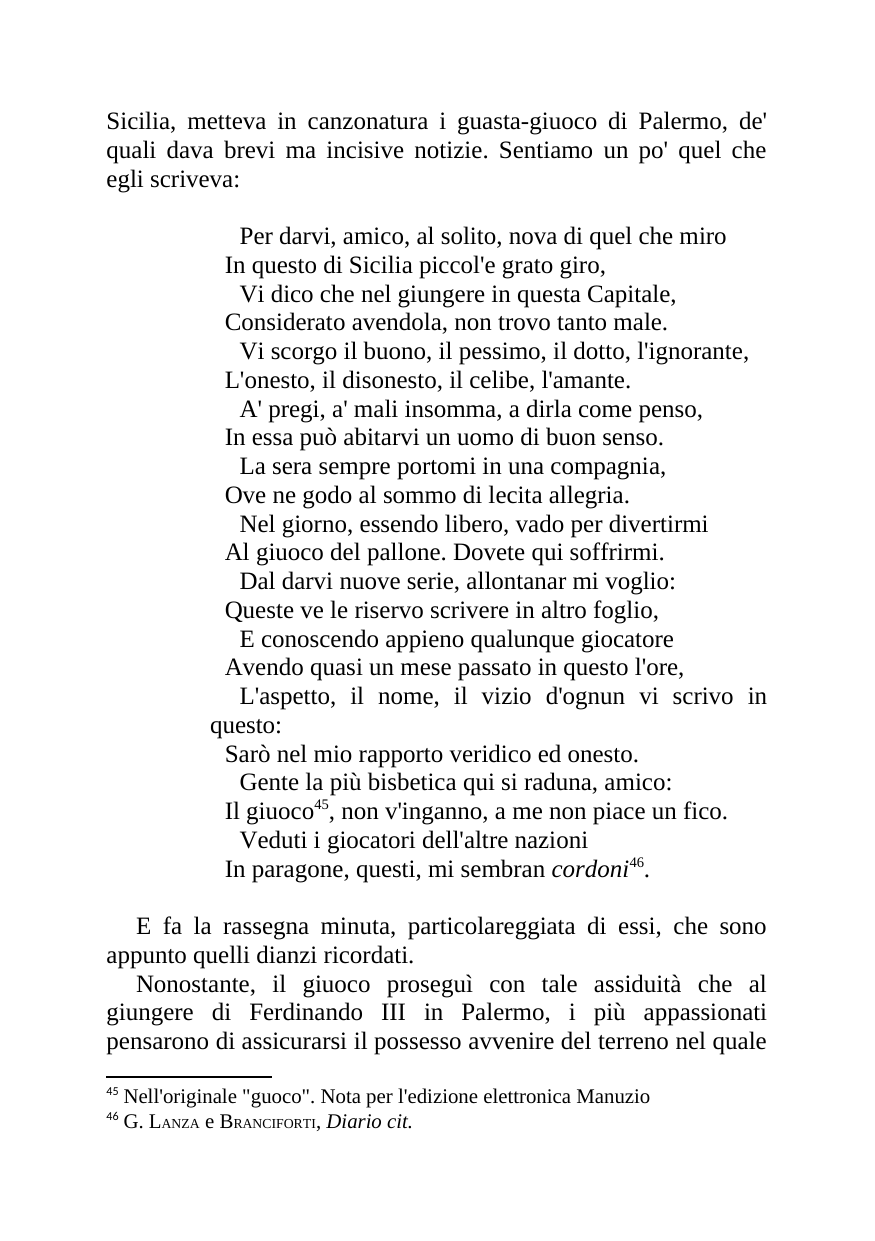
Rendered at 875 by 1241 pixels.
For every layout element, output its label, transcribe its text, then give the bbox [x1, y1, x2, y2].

text In questo di Sicilia piccol'e grato giro, [195, 250, 768, 279]
text Queste ve le riservo scrivere in altro foglio, [195, 595, 768, 624]
text Nell'originale "guoco". Nota per l'edizione elettronica Manuzio [106, 1083, 768, 1108]
text L'aspetto, il nome, il vizio d'ognun vi scrivo in questo: [210, 681, 768, 739]
text Vi dico che nel giungere in questa Capitale, [210, 279, 768, 307]
text Sarò nel mio rapporto veridico ed onesto. [195, 739, 768, 767]
text Nel giorno, essendo libero, vado per divertirmi [210, 509, 768, 537]
text G. Lanza e Branciforti, Diario cit. [106, 1108, 768, 1134]
text Avendo quasi un mese passato in questo l'ore, [195, 652, 768, 681]
text In essa può abitarvi un uomo di buon senso. [195, 422, 768, 451]
text Gente la più bisbetica qui si raduna, amico: [210, 767, 768, 796]
text Al giuoco del pallone. Dovete qui soffrirmi. [195, 537, 768, 566]
text Il giuoco, non v'inganno, a me non piace un fico. [195, 796, 768, 825]
text La sera sempre portomi in una compagnia, [210, 451, 768, 480]
text E fa la rassegna minuta, particolareggiata di essi, che sono appunto quelli dianzi ricordati. [106, 911, 768, 969]
text L'onesto, il disonesto, il celibe, l'amante. [195, 365, 768, 394]
text In paragone, questi, mi sembran cordoni. [195, 854, 768, 882]
text Sicilia, metteva in canzonatura i guasta-giuoco di Palermo, de' quali dava brevi ma incisive notizie. Sentiamo un po' quel che egli scriveva: [106, 106, 768, 192]
text A' pregi, a' mali insomma, a dirla come penso, [210, 394, 768, 422]
text Considerato avendola, non trovo tanto male. [195, 307, 768, 336]
text Per darvi, amico, al solito, nova di quel che miro [210, 221, 768, 250]
text E conoscendo appieno qualunque giocatore [210, 624, 768, 652]
text Vi scorgo il buono, il pessimo, il dotto, l'ignorante, [210, 336, 768, 365]
text Nonostante, il giuoco proseguì con tale assiduità che al giungere di Ferdinando III in Palermo, i più appassionati pensarono di assicurarsi il possesso avvenire del terreno nel quale [106, 969, 768, 1055]
text Veduti i giocatori dell'altre nazioni [210, 825, 768, 854]
text Ove ne godo al sommo di lecita allegria. [195, 480, 768, 509]
text Dal darvi nuove serie, allontanar mi voglio: [210, 566, 768, 595]
